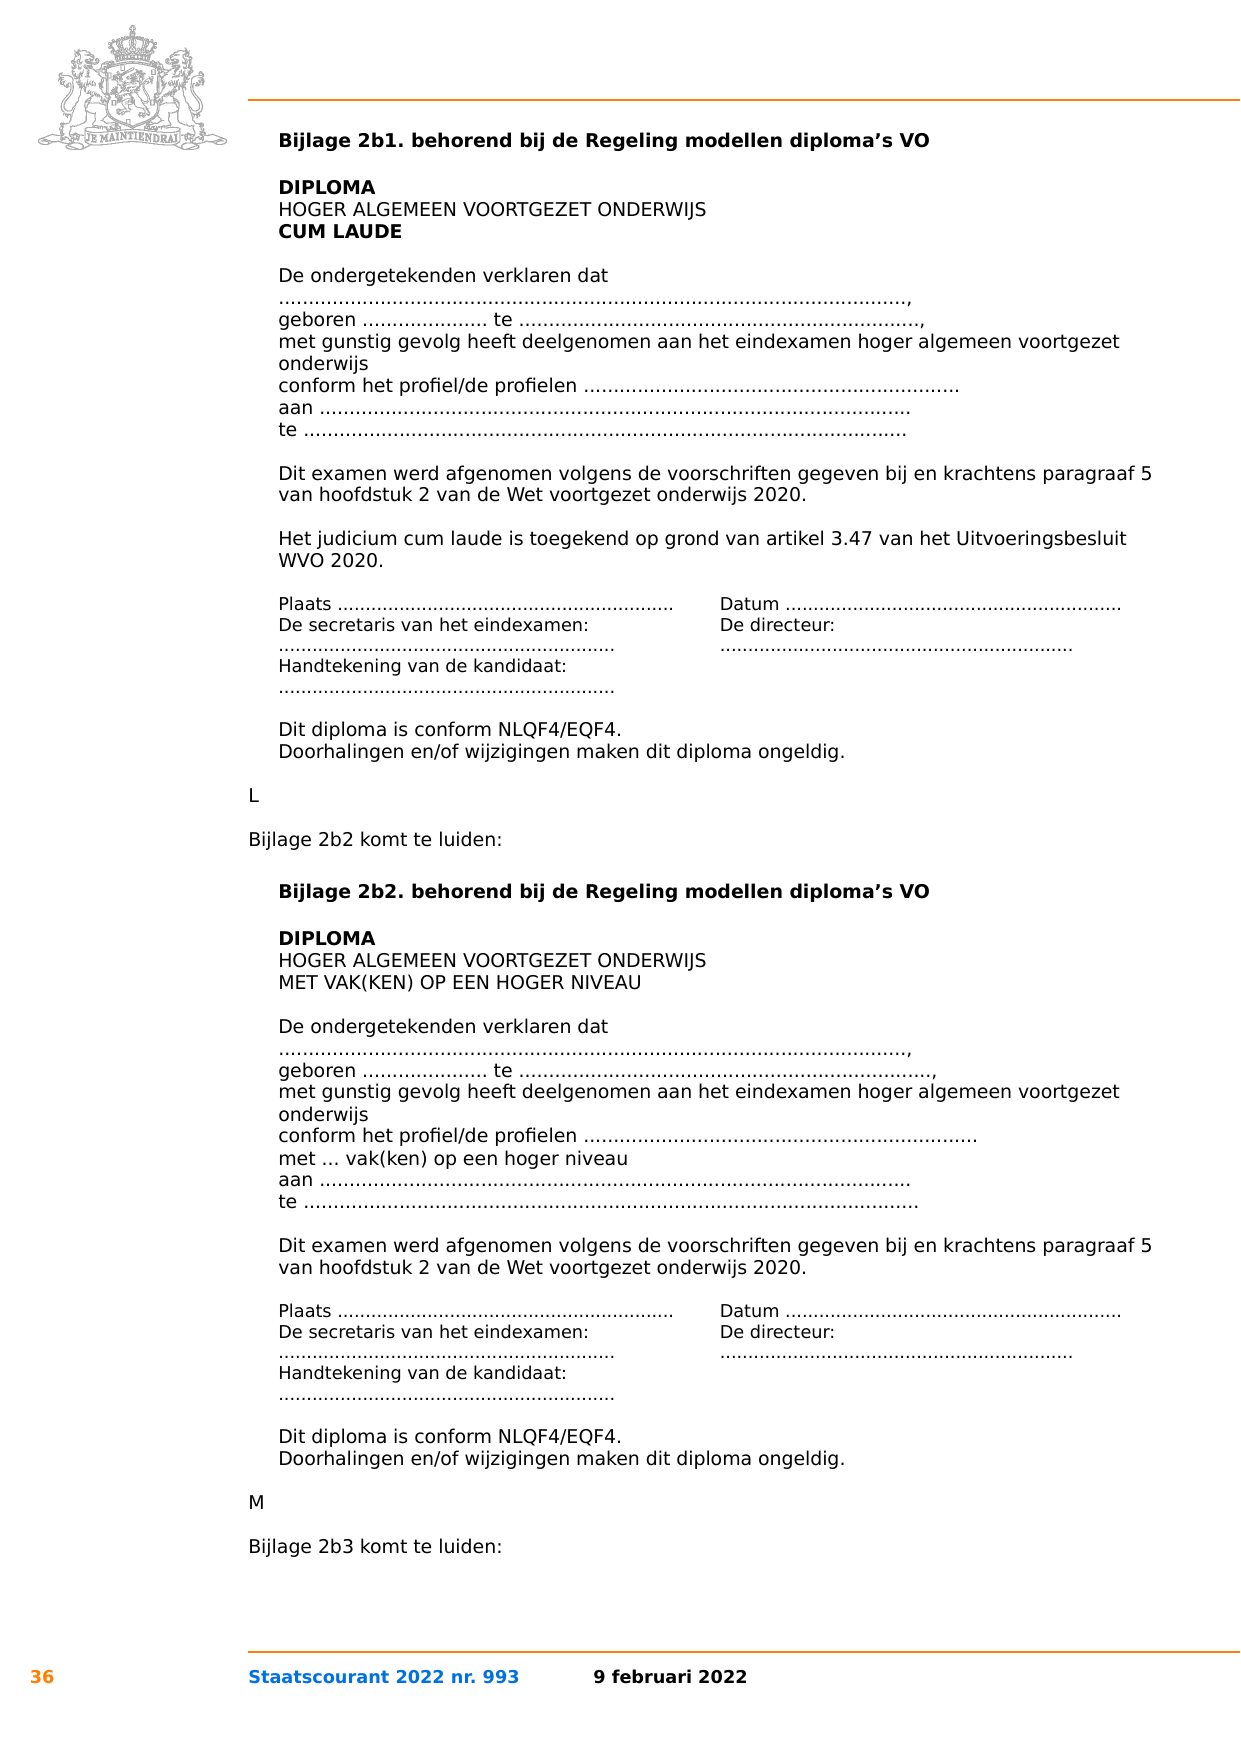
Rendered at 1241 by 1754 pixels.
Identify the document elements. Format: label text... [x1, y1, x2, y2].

text met gunstig gevolg heeft deelgenomen aan het eindexamen hoger algemeen voortgezet onderwijs [278, 1081, 1163, 1125]
text De ondergetekenden verklaren dat [278, 265, 1163, 287]
text Bijlage 2b3 komt te luiden: [248, 1536, 1163, 1558]
text ........................................................................................................., [278, 1037, 1163, 1059]
table_cell De secretaris van het eindexamen: ............................................................ [278, 1322, 713, 1363]
text Dit diploma is conform NLQF4/EQF4. [278, 1426, 1163, 1448]
text aan ................................................................................................... [278, 397, 1163, 418]
text De ondergetekenden verklaren dat [278, 1016, 1163, 1037]
table_header Datum ............................................................ [714, 594, 1163, 615]
text Dit diploma is conform NLQF4/EQF4. [278, 719, 1163, 741]
text conform het profiel/de profielen .................................................................. [278, 1125, 1163, 1147]
text aan ................................................................................................... [278, 1169, 1163, 1191]
text M [248, 1492, 1163, 1514]
table_cell [714, 1363, 1163, 1404]
text Het judicium cum laude is toegekend op grond van artikel 3.47 van het Uitvoeringsbesluit WVO 2020. [278, 528, 1163, 572]
text DIPLOMA [278, 928, 1163, 950]
subtitle Bijlage 2b2. behorend bij de Regeling modellen diploma’s VO [278, 881, 1163, 903]
text Dit examen werd afgenomen volgens de voorschriften gegeven bij en krachtens paragraaf 5 van hoofdstuk 2 van de Wet voortgezet onderwijs 2020. [278, 462, 1163, 506]
text te ....................................................................................................... [278, 1191, 1163, 1213]
table_header Datum ............................................................ [714, 1301, 1163, 1322]
text DIPLOMA [278, 177, 1163, 199]
text L [248, 785, 1163, 807]
table_cell De directeur: ............................................................... [714, 1322, 1163, 1363]
text geboren ..................... te ..................................................................., [278, 309, 1163, 331]
text met gunstig gevolg heeft deelgenomen aan het eindexamen hoger algemeen voortgezet onderwijs [278, 331, 1163, 374]
table_cell Handtekening van de kandidaat: ............................................................ [278, 656, 713, 697]
table_cell Handtekening van de kandidaat: ............................................................ [278, 1363, 713, 1404]
table_cell [714, 656, 1163, 697]
text HOGER ALGEMEEN VOORTGEZET ONDERWIJS [278, 950, 1163, 972]
text ........................................................................................................., [278, 287, 1163, 309]
text Doorhalingen en/of wijzigingen maken dit diploma ongeldig. [278, 1448, 1163, 1470]
text conform het profiel/de profielen ............................................................... [278, 374, 1163, 397]
picture [38, 25, 227, 150]
text met ... vak(ken) op een hoger niveau [278, 1147, 1163, 1169]
text Doorhalingen en/of wijzigingen maken dit diploma ongeldig. [278, 741, 1163, 763]
text Bijlage 2b2 komt te luiden: [248, 829, 1163, 851]
table_cell De directeur: ............................................................... [714, 615, 1163, 656]
table_cell De secretaris van het eindexamen: ............................................................ [278, 615, 713, 656]
text Dit examen werd afgenomen volgens de voorschriften gegeven bij en krachtens paragraaf 5 van hoofdstuk 2 van de Wet voortgezet onderwijs 2020. [278, 1235, 1163, 1279]
text MET VAK(KEN) OP EEN HOGER NIVEAU [278, 972, 1163, 994]
text te ..................................................................................................... [278, 418, 1163, 441]
subtitle Bijlage 2b1. behorend bij de Regeling modellen diploma’s VO [278, 130, 1163, 152]
table_header Plaats ............................................................ [278, 1301, 713, 1322]
text HOGER ALGEMEEN VOORTGEZET ONDERWIJS [278, 199, 1163, 221]
table_header Plaats ............................................................ [278, 594, 713, 615]
text CUM LAUDE [278, 221, 1163, 243]
text geboren ..................... te ....................................................................., [278, 1059, 1163, 1081]
